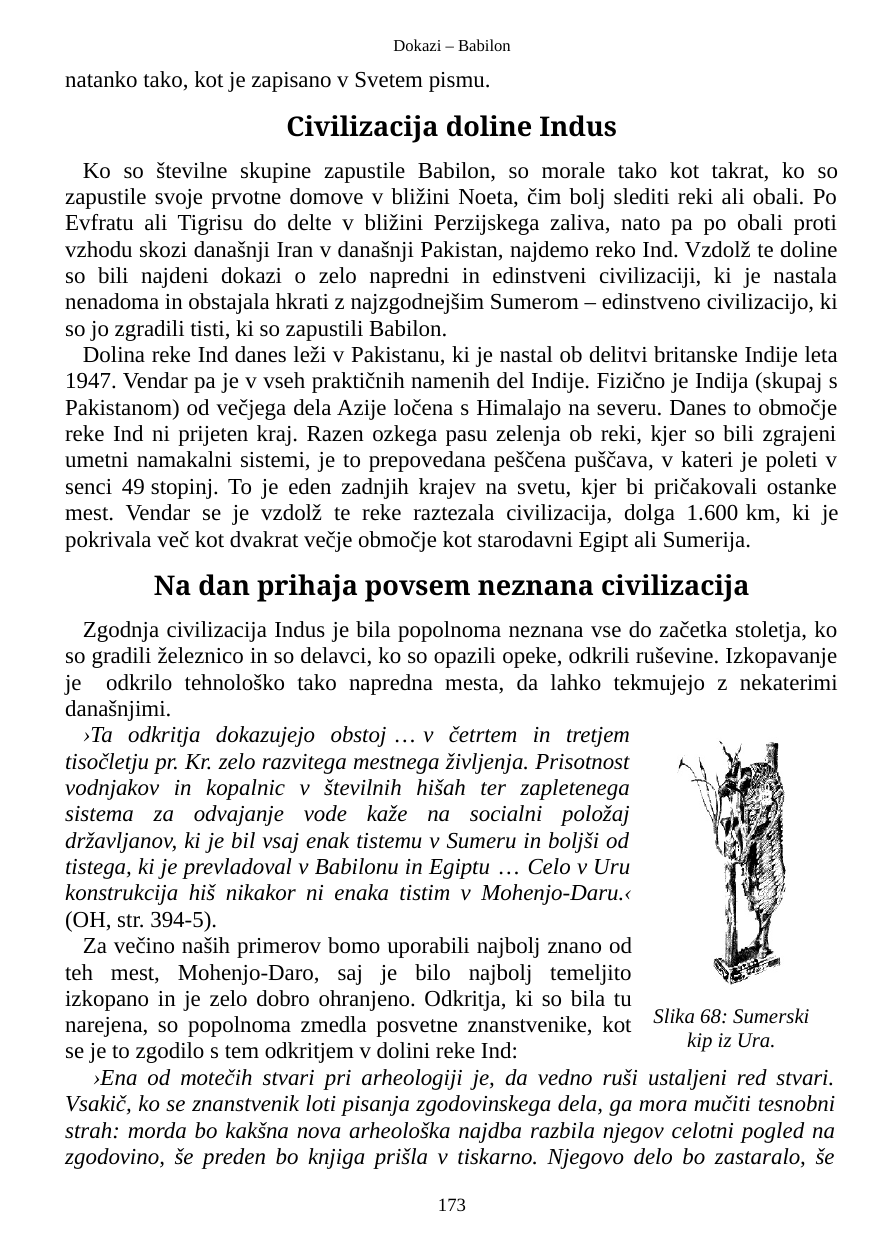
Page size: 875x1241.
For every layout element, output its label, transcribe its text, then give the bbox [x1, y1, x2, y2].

text natanko tako, kot je zapisano v Svetem pismu. [65, 66, 839, 93]
subtitle Civilizacija doline Indus [65, 107, 839, 144]
text Za večino naših primerov bomo uporabili najbolj znano od teh mest, Mohenjo-Daro, saj je bilo najbolj temeljito izkopano in je zelo dobro ohranjeno. Odkritja, ki so bila tu narejena, so popolnoma zmedla posvetne znanstvenike, kot se je to zgodilo s tem odkritjem v dolini reke Ind: [65, 932, 839, 1064]
text Zgodnja civilizacija Indus je bila popolnoma neznana vse do začetka stoletja, ko so gradili železnico in so delavci, ko so opazili opeke, odkrili ruševine. Izkopavanje je odkrilo tehnološko tako napredna mesta, da lahko tekmujejo z nekaterimi današnjimi. [65, 616, 839, 721]
text ›Ta odkritja dokazujejo obstoj … v četrtem in tretjem tisočletju pr. Kr. zelo razvitega mestnega življenja. Prisotnost vodnjakov in kopalnic v številnih hišah ter zapletenega sistema za odvajanje vode kaže na socialni položaj državljanov, ki je bil vsaj enak tistemu v Sumeru in boljši od tistega, ki je prevladoval v Babilonu in Egiptu … Celo v Uru konstrukcija hiš nikakor ni enaka tistim v Mohenjo-Daru.‹ (OH, str. 394-5). [65, 721, 839, 932]
text Slika 68: Sumerski kip iz Ura. [650, 722, 814, 1052]
picture [671, 737, 802, 986]
subtitle Na dan prihaja povsem neznana civilizacija [65, 567, 839, 603]
text ›Ena od motečih stvari pri arheologiji je, da vedno ruši ustaljeni red stvari. Vsakič, ko se znanstvenik loti pisanja zgodovinskega dela, ga mora mučiti tesnobni strah: morda bo kakšna nova arheološka najdba razbila njegov celotni pogled na zgodovino, še preden bo knjiga prišla v tiskarno. Njegovo delo bo zastaralo, še [65, 1064, 839, 1169]
text Ko so številne skupine zapustile Babilon, so morale tako kot takrat, ko so zapustile svoje prvotne domove v bližini Noeta, čim bolj slediti reki ali obali. Po Evfratu ali Tigrisu do delte v bližini Perzijskega zaliva, nato pa po obali proti vzhodu skozi današnji Iran v današnji Pakistan, najdemo reko Ind. Vzdolž te doline so bili najdeni dokazi o zelo napredni in edinstveni civilizaciji, ki je nastala nenadoma in obstajala hkrati z najzgodnejšim Sumerom – edinstveno civilizacijo, ki so jo zgradili tisti, ki so zapustili Babilon. [65, 157, 839, 341]
text Dolina reke Ind danes leži v Pakistanu, ki je nastal ob delitvi britanske Indije leta 1947. Vendar pa je v vseh praktičnih namenih del Indije. Fizično je Indija (skupaj s Pakistanom) od večjega dela Azije ločena s Himalajo na severu. Danes to območje reke Ind ni prijeten kraj. Razen ozkega pasu zelenja ob reki, kjer so bili zgrajeni umetni namakalni sistemi, je to prepovedana peščena puščava, v kateri je poleti v senci 49 stopinj. To je eden zadnjih krajev na svetu, kjer bi pričakovali ostanke mest. Vendar se je vzdolž te reke raztezala civilizacija, dolga 1.600 km, ki je pokrivala več kot dvakrat večje območje kot starodavni Egipt ali Sumerija. [65, 341, 839, 552]
